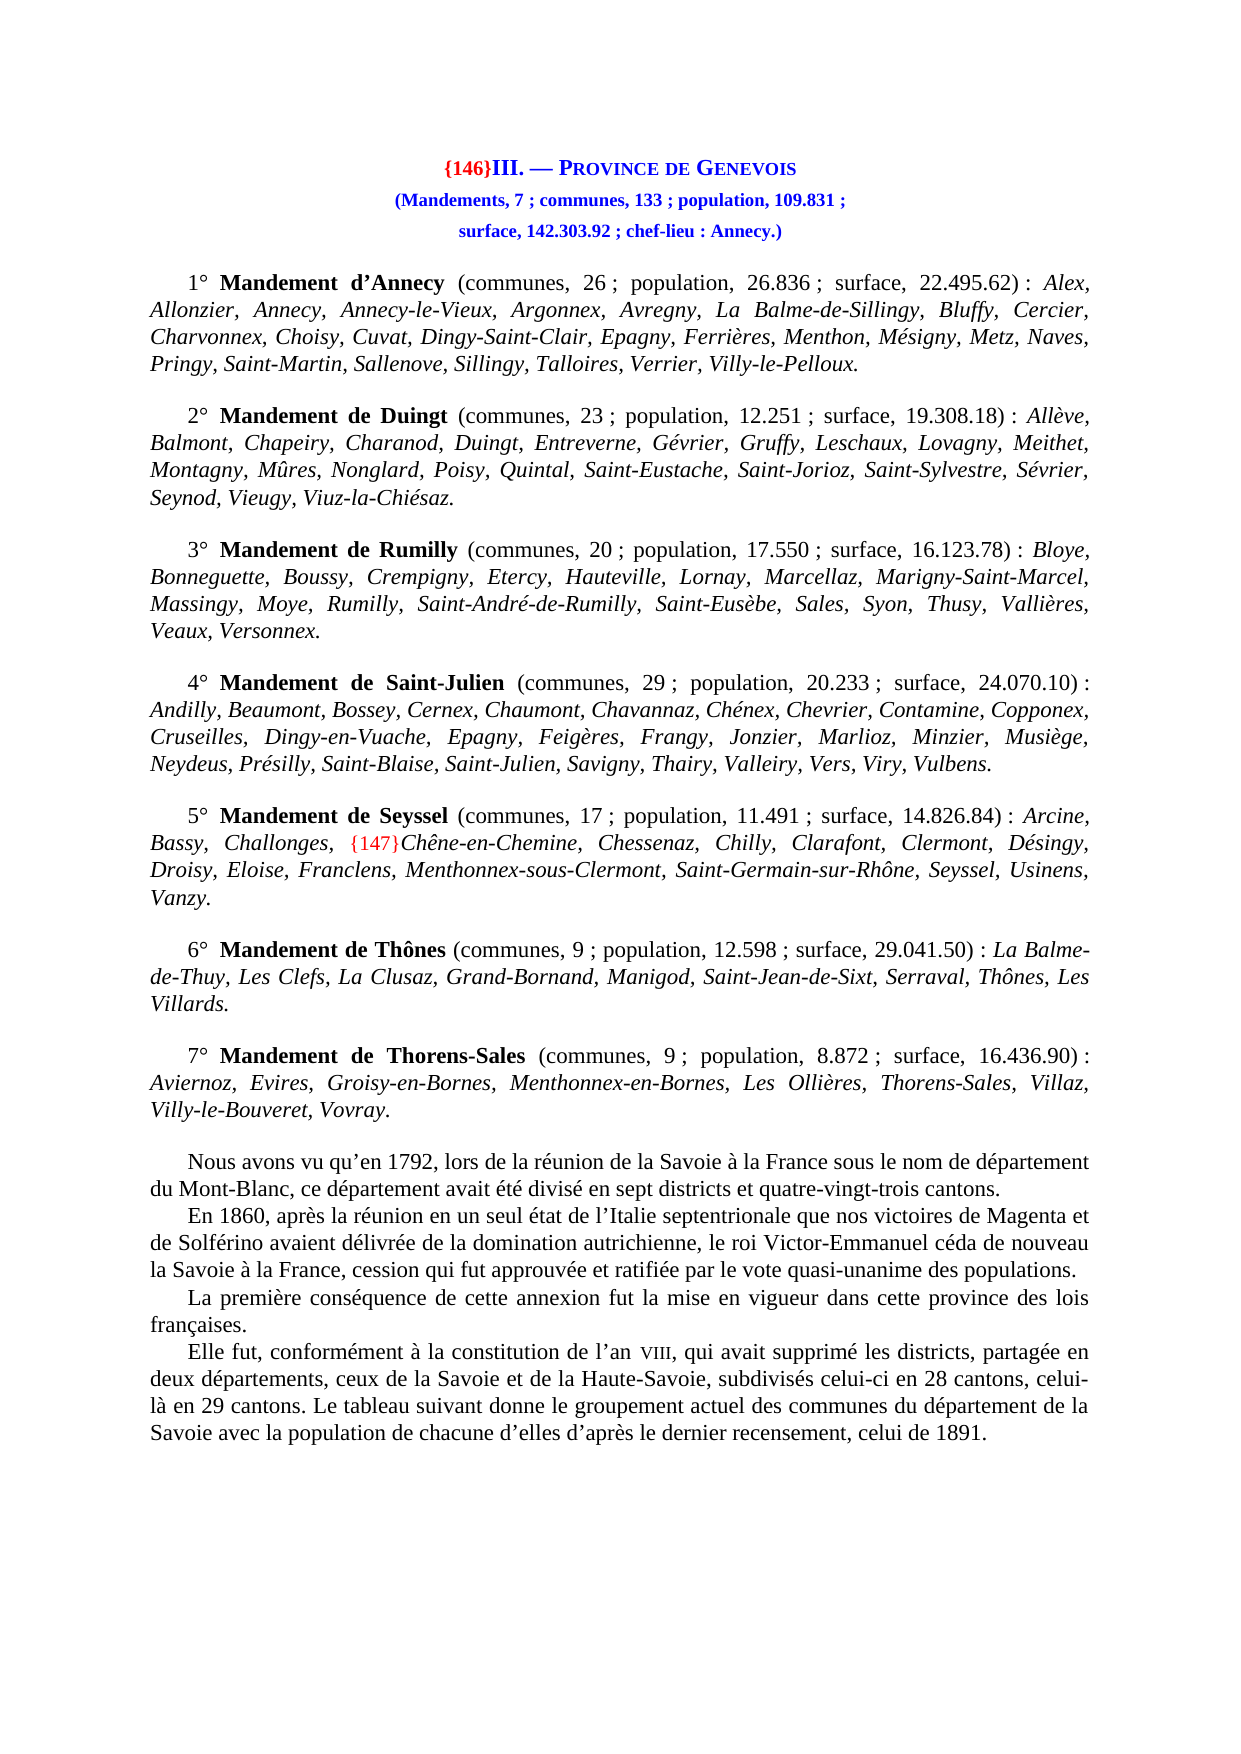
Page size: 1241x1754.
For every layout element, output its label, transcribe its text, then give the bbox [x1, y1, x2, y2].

text La première conséquence de cette annexion fut la mise en vigueur dans cette province des lois françaises. [150, 1283, 1090, 1337]
text 2° Mandement de Duingt (communes, 23 ; population, 12.251 ; surface, 19.308.18) : Allève, Balmont, Chapeiry, Charanod, Duingt, Entreverne, Gévrier, Gruffy, Leschaux, Lovagny, Meithet, Montagny, Mûres, Nonglard, Poisy, Quintal, Saint-Eustache, Saint-Jorioz, Saint-Sylvestre, Sévrier, Seynod, Vieugy, Viuz-la-Chiésaz. [150, 402, 1090, 510]
text 6° Mandement de Thônes (communes, 9 ; population, 12.598 ; surface, 29.041.50) : La Balme-de-Thuy, Les Clefs, La Clusaz, Grand-Bornand, Manigod, Saint-Jean-de-Sixt, Serraval, Thônes, Les Villards. [150, 935, 1090, 1017]
text 5° Mandement de Seyssel (communes, 17 ; population, 11.491 ; surface, 14.826.84) : Arcine, Bassy, Challonges, {147}Chêne-en-Chemine, Chessenaz, Chilly, Clarafont, Clermont, Désingy, Droisy, Eloise, Franclens, Menthonnex-sous-Clermont, Saint-Germain-sur-Rhône, Seyssel, Usinens, Vanzy. [150, 802, 1090, 910]
text 1° Mandement d’Annecy (communes, 26 ; population, 26.836 ; surface, 22.495.62) : Alex, Allonzier, Annecy, Annecy-le-Vieux, Argonnex, Avregny, La Balme-de-Sillingy, Bluffy, Cercier, Charvonnex, Choisy, Cuvat, Dingy-Saint-Clair, Epagny, Ferrières, Menthon, Mésigny, Metz, Naves, Pringy, Saint-Martin, Sallenove, Sillingy, Talloires, Verrier, Villy-le-Pelloux. [150, 269, 1090, 377]
text 3° Mandement de Rumilly (communes, 20 ; population, 17.550 ; surface, 16.123.78) : Bloye, Bonneguette, Boussy, Crempigny, Etercy, Hauteville, Lornay, Marcellaz, Marigny-Saint-Marcel, Massingy, Moye, Rumilly, Saint-André-de-Rumilly, Saint-Eusèbe, Sales, Syon, Thusy, Vallières, Veaux, Versonnex. [150, 535, 1090, 644]
text Elle fut, conformément à la constitution de l’an viii, qui avait supprimé les districts, partagée en deux départements, ceux de la Savoie et de la Haute-Savoie, subdivisés celui-ci en 28 cantons, celui-là en 29 cantons. Le tableau suivant donne le groupement actuel des communes du département de la Savoie avec la population de chacune d’elles d’après le dernier recensement, celui de 1891. [150, 1337, 1090, 1446]
text 7° Mandement de Thorens-Sales (communes, 9 ; population, 8.872 ; surface, 16.436.90) : Aviernoz, Evires, Groisy-en-Bornes, Menthonnex-en-Bornes, Les Ollières, Thorens-Sales, Villaz, Villy-le-Bouveret, Vovray. [150, 1042, 1090, 1123]
text 4° Mandement de Saint-Julien (communes, 29 ; population, 20.233 ; surface, 24.070.10) : Andilly, Beaumont, Bossey, Cernex, Chaumont, Chavannaz, Chénex, Chevrier, Contamine, Copponex, Cruseilles, Dingy-en-Vuache, Epagny, Feigères, Frangy, Jonzier, Marlioz, Minzier, Musiège, Neydeus, Présilly, Saint-Blaise, Saint-Julien, Savigny, Thairy, Valleiry, Vers, Viry, Vulbens. [150, 669, 1090, 777]
text Nous avons vu qu’en 1792, lors de la réunion de la Savoie à la France sous le nom de département du Mont-Blanc, ce département avait été divisé en sept districts et quatre-vingt-trois cantons. [150, 1148, 1090, 1202]
text En 1860, après la réunion en un seul état de l’Italie septentrionale que nos victoires de Magenta et de Solférino avaient délivrée de la domination autrichienne, le roi Victor-Emmanuel céda de nouveau la Savoie à la France, cession qui fut approuvée et ratifiée par le vote quasi-unanime des populations. [150, 1202, 1090, 1283]
text {146}III. — Province de Genevois (Mandements, 7 ; communes, 133 ; population, 109.831 ; surface, 142.303.92 ; chef-lieu : Annecy.) [150, 150, 1090, 244]
